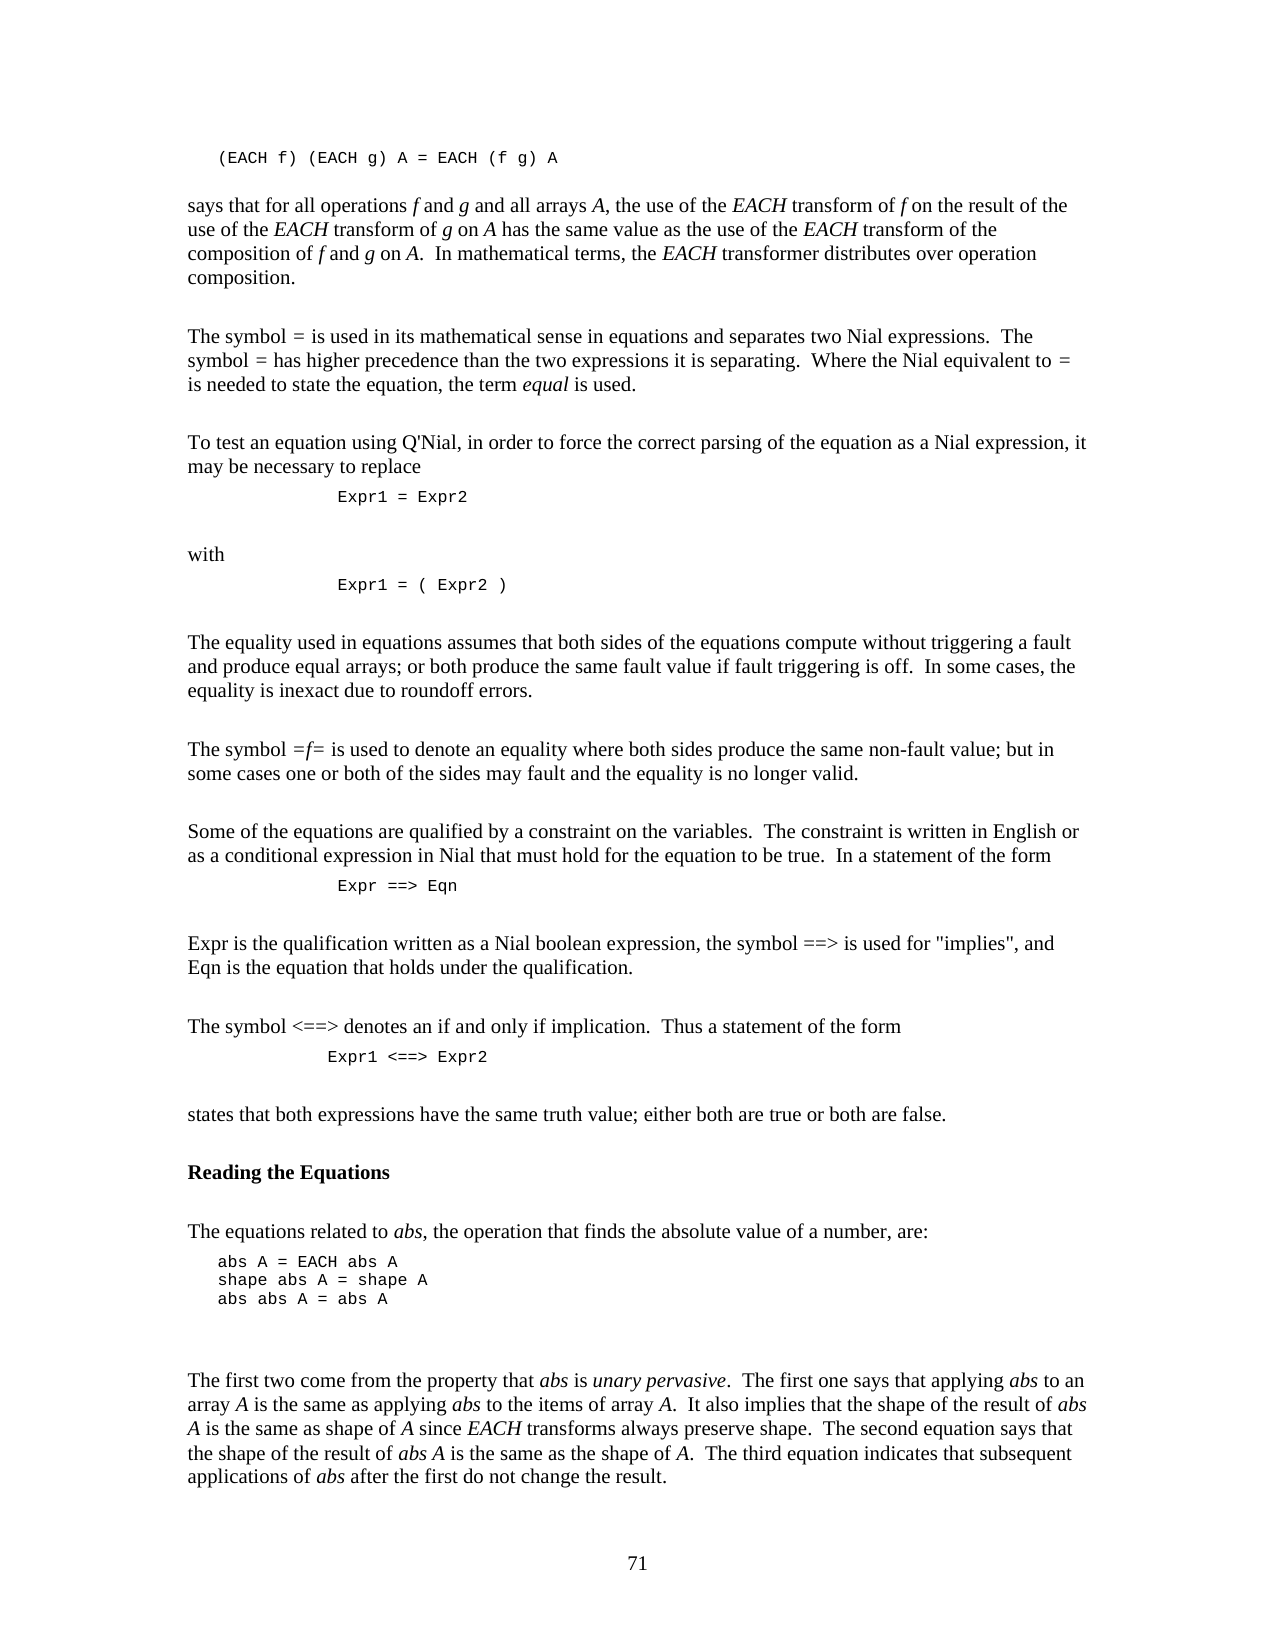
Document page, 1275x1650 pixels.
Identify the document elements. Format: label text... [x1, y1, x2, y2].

text abs A = EACH abs A shape abs A = shape A abs abs A = abs A [187, 1253, 1087, 1358]
text with [187, 542, 1087, 566]
text The first two come from the property that abs is unary pervasive. The first one says that applying abs to an array A is the same as applying abs to the items of array A. It also implies that the shape of the result of abs A is the same as shape of A since EACH transforms always preserve shape. The second equation says that the shape of the result of abs A is the same as the shape of A. The third equation indicates that subsequent applications of abs after the first do not change the result. [187, 1368, 1087, 1488]
text Expr1 <==> Expr2 [187, 1048, 1087, 1091]
text Reading the Equations [187, 1160, 1087, 1208]
text Expr is the qualification written as a Nial boolean expression, the symbol ==> is used for "implies", and Eqn is the equation that holds under the qualification. [187, 931, 1087, 1003]
text The symbol =f= is used to denote an equality where both sides produce the same non-fault value; but in some cases one or both of the sides may fault and the equality is no longer valid. [187, 737, 1087, 809]
text The equations related to abs, the operation that finds the absolute value of a number, are: [187, 1219, 1087, 1243]
text (EACH f) (EACH g) A = EACH (f g) A says that for all operations f and g and all arrays A, the use of the EACH transform of f on the result of the use of the EACH transform of g on A has the same value as the use of the EACH transform of the composition of f and g on A. In mathematical terms, the EACH transformer distributes over operation composition. [187, 150, 1087, 313]
text states that both expressions have the same truth value; either both are true or both are false. [187, 1102, 1087, 1150]
text Expr1 = Expr2 [187, 489, 1087, 532]
text To test an equation using Q'Nial, in order to force the correct parsing of the equation as a Nial expression, it may be necessary to replace [187, 430, 1087, 478]
text Some of the equations are qualified by a constraint on the variables. The constraint is written in English or as a conditional expression in Nial that must hold for the equation to be true. In a statement of the form [187, 819, 1087, 867]
text The symbol = is used in its mathematical sense in equations and separates two Nial expressions. The symbol = has higher precedence than the two expressions it is separating. Where the Nial equivalent to = is needed to state the equation, the term equal is used. [187, 324, 1087, 420]
text The equality used in equations assumes that both sides of the equations compute without triggering a fault and produce equal arrays; or both produce the same fault value if fault triggering is off. In some cases, the equality is inexact due to roundoff errors. [187, 630, 1087, 726]
text Expr ==> Eqn [187, 878, 1087, 921]
text Expr1 = ( Expr2 ) [187, 577, 1087, 619]
text The symbol <==> denotes an if and only if implication. Thus a statement of the form [187, 1014, 1087, 1038]
